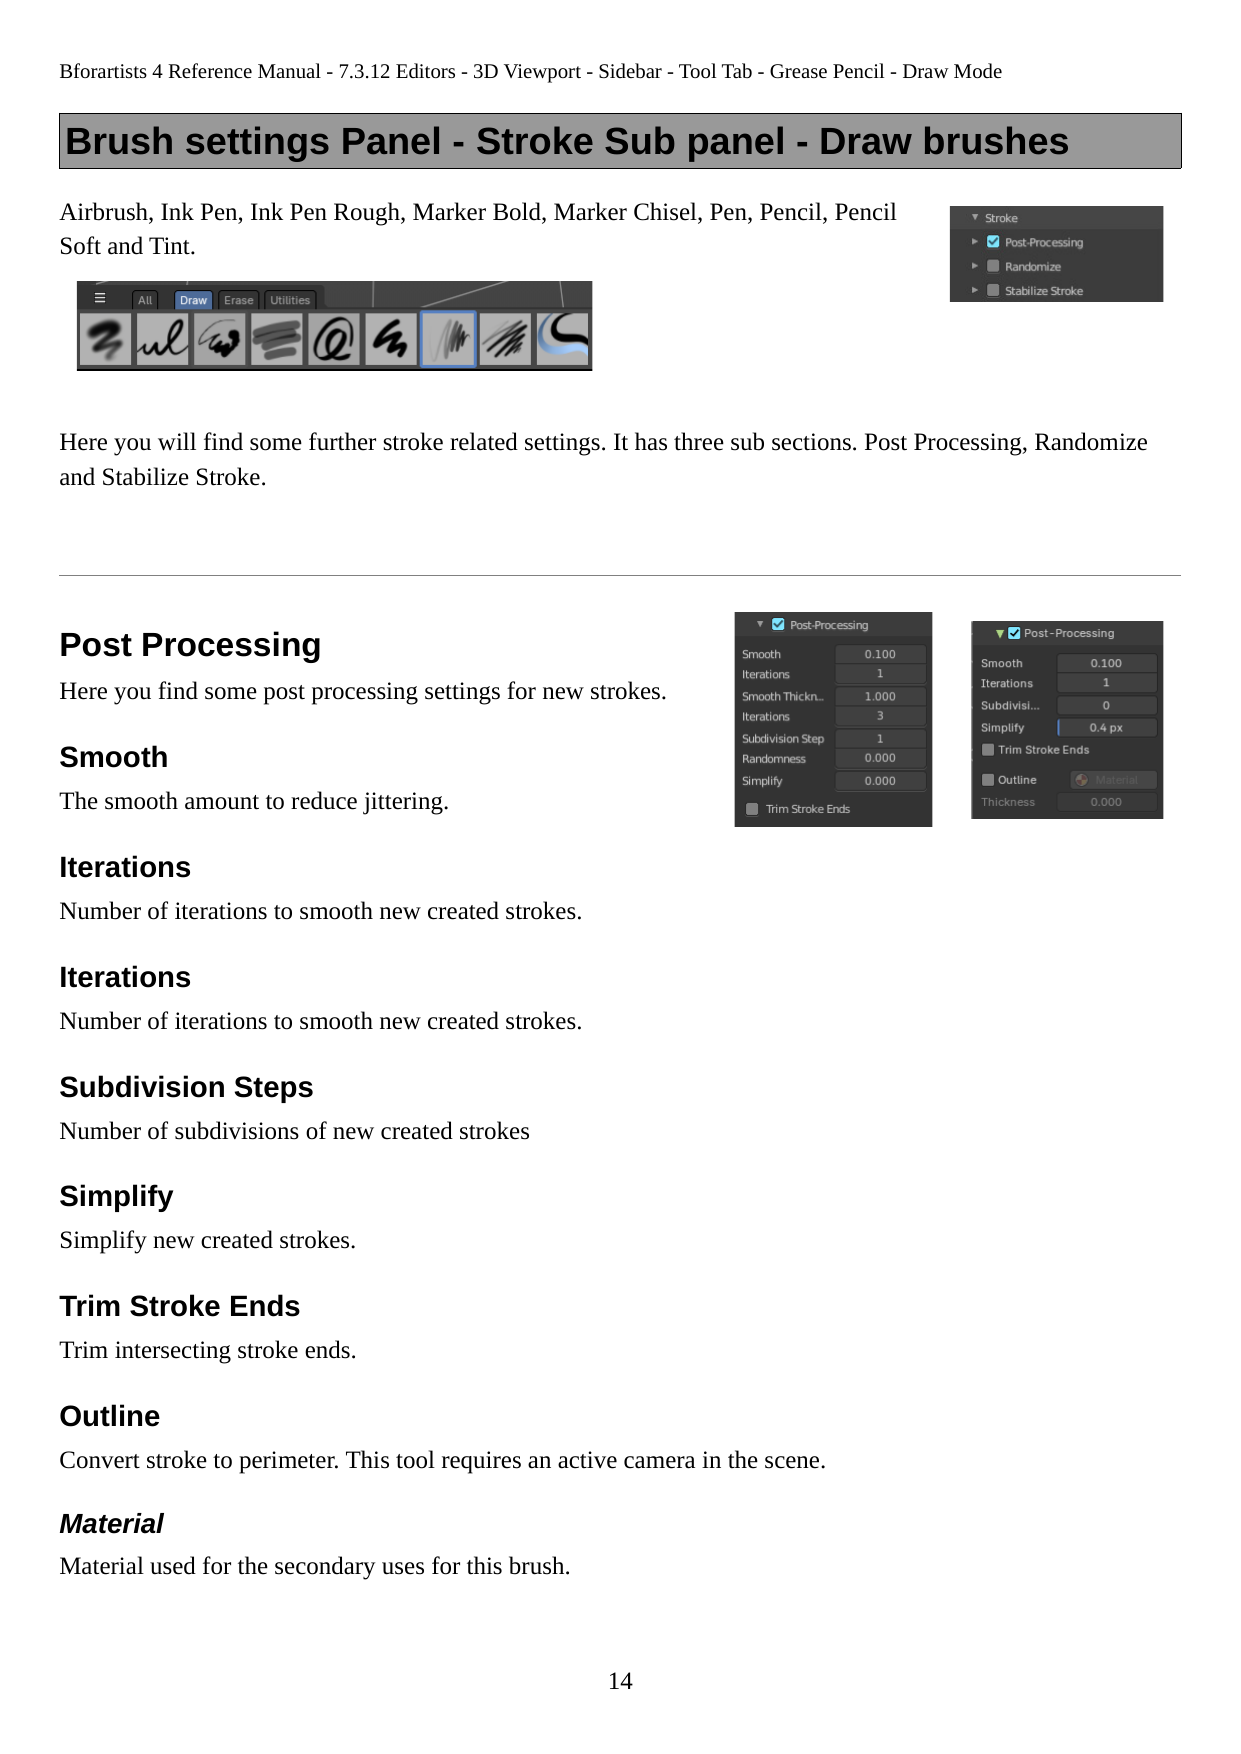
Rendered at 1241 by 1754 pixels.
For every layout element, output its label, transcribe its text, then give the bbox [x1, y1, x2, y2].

subtitle Trim Stroke Ends [59, 1289, 1181, 1323]
subtitle Iterations [59, 959, 1181, 993]
text [933, 786, 971, 815]
text Material used for the secondary uses for this brush. [59, 1551, 1181, 1580]
text Number of iterations to smooth new created strokes. [59, 896, 1181, 925]
subtitle Subdivision Steps [59, 1069, 1181, 1103]
text Here you will find some further stroke related settings. It has three sub sections. Post Processing, Randomize and Stabilize Stroke. [59, 427, 1181, 491]
picture [949, 206, 1164, 302]
subtitle [1164, 740, 1181, 773]
subtitle [933, 740, 971, 773]
subtitle Material [59, 1507, 1181, 1539]
subtitle Simplify [59, 1179, 1181, 1213]
text Here you find some post processing settings for new strokes. [59, 676, 734, 705]
picture [76, 281, 593, 371]
subtitle Outline [59, 1399, 1181, 1433]
subtitle [933, 625, 971, 664]
text Airbrush, Ink Pen, Ink Pen Rough, Marker Bold, Marker Chisel, Pen, Pencil, Pencil Soft and Tint. [59, 197, 1181, 260]
text Number of subdivisions of new created strokes [59, 1116, 1181, 1144]
text Convert stroke to perimeter. This tool requires an active camera in the scene. [59, 1445, 1181, 1474]
subtitle Iterations [59, 850, 1181, 883]
text Trim intersecting stroke ends. [59, 1336, 1181, 1364]
subtitle Post Processing [59, 625, 734, 664]
picture [734, 612, 933, 827]
text Number of iterations to smooth new created strokes. [59, 1006, 1181, 1034]
table_header Brush settings Panel - Stroke Sub panel - Draw brushes [60, 114, 1181, 168]
text The smooth amount to reduce jittering. [59, 786, 734, 815]
text Simplify new created strokes. [59, 1226, 1181, 1254]
picture [971, 621, 1164, 819]
subtitle Smooth [59, 740, 734, 773]
subtitle [1164, 625, 1181, 664]
